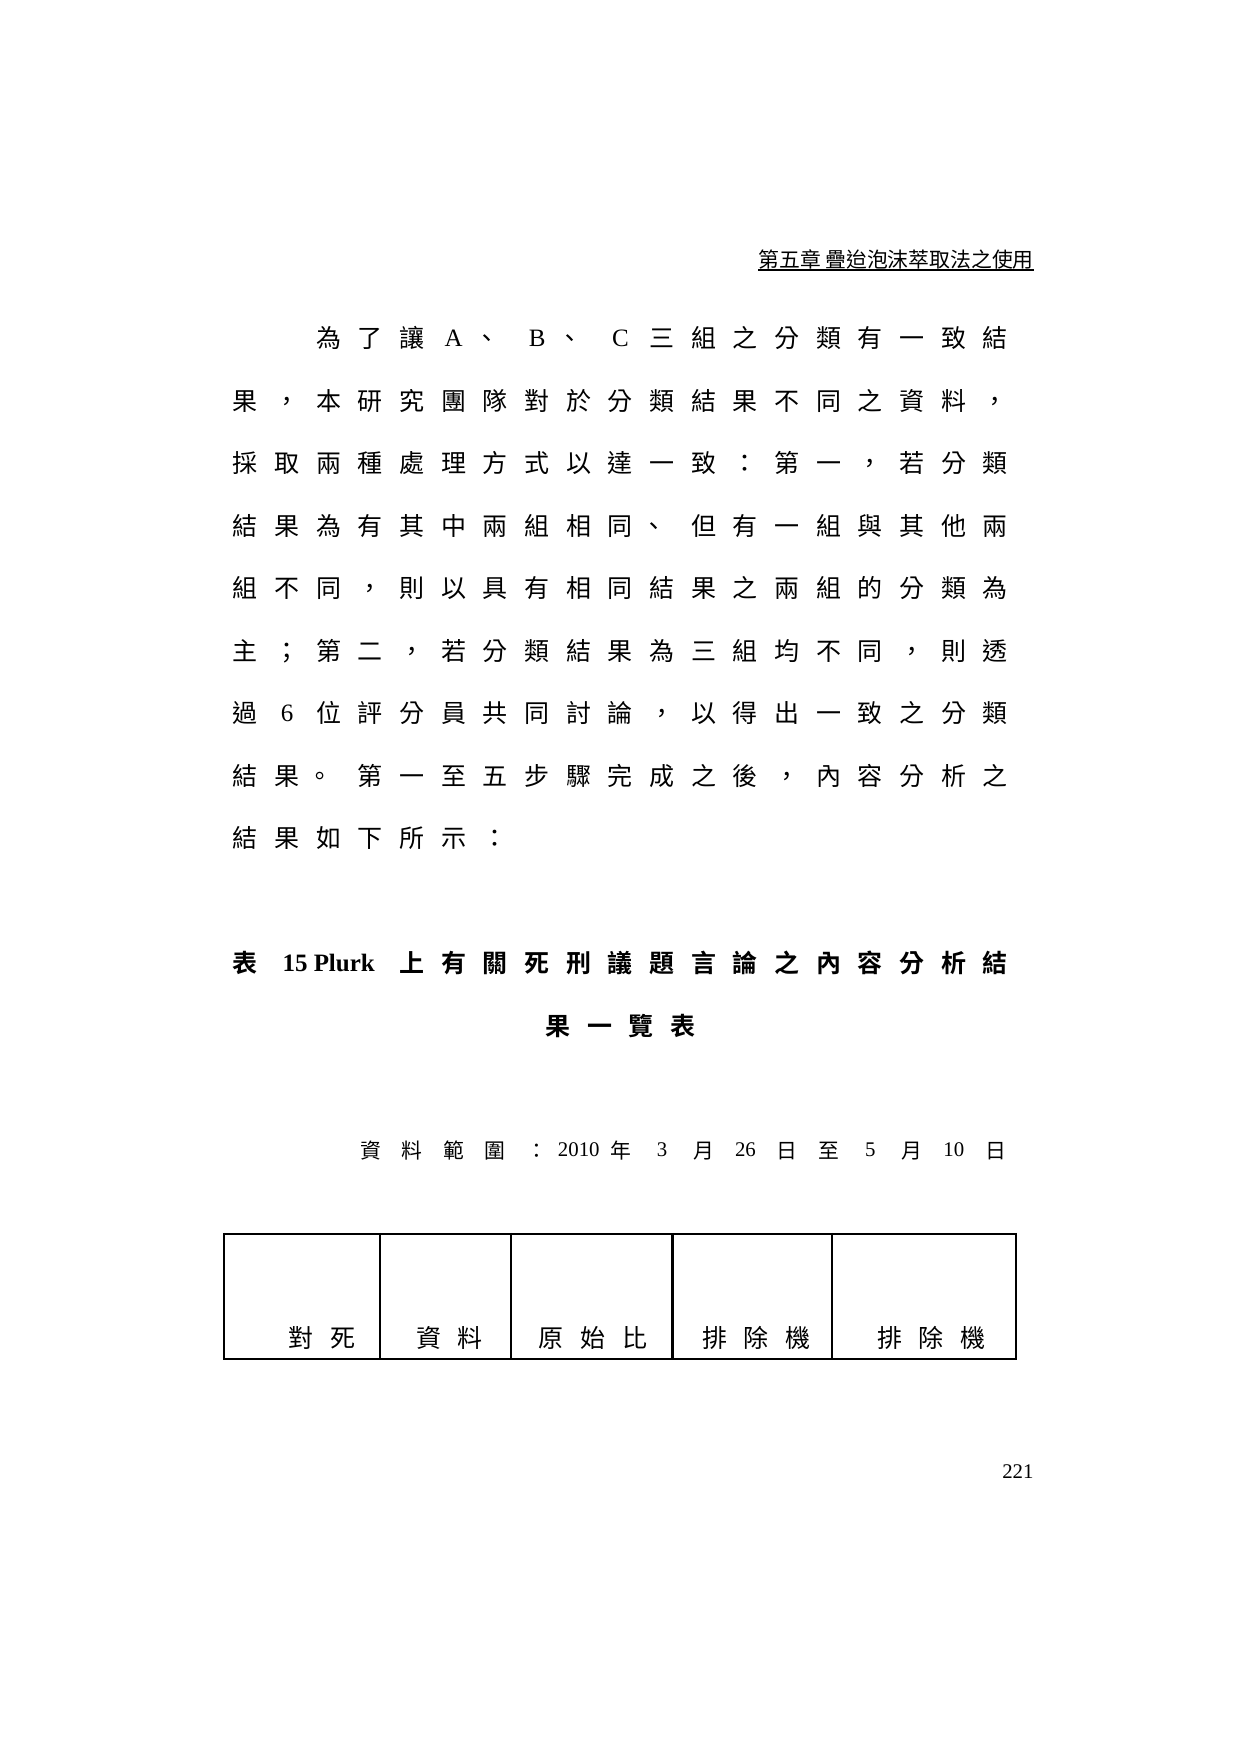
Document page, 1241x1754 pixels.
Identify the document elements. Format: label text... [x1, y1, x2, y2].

table_header 對死 [225, 1235, 379, 1358]
text 為了讓A、B、C三組之分類有一致結果，本研究團隊對於分類結果不同之資料，採取兩種處理方式以達一致：第一，若分類結果為有其中兩組相同、但有一組與其他兩組不同，則以具有相同結果之兩組的分類為主；第二，若分類結果為三組均不同，則透過6位評分員共同討論，以得出一致之分類結果。第一至五步驟完成之後，內容分析之結果如下所示： [224, 295, 1016, 858]
table_header 原始比 [512, 1235, 671, 1358]
text 表15 Plurk上有關死刑議題言論之內容分析結果一覽表 [224, 920, 1016, 1045]
table_header 排除機 [674, 1235, 831, 1358]
table_header 資料 [381, 1235, 510, 1358]
text 資料範圍：2010年3月26日至5月10日 [224, 1108, 1016, 1170]
table_header 排除機 [833, 1235, 1015, 1358]
